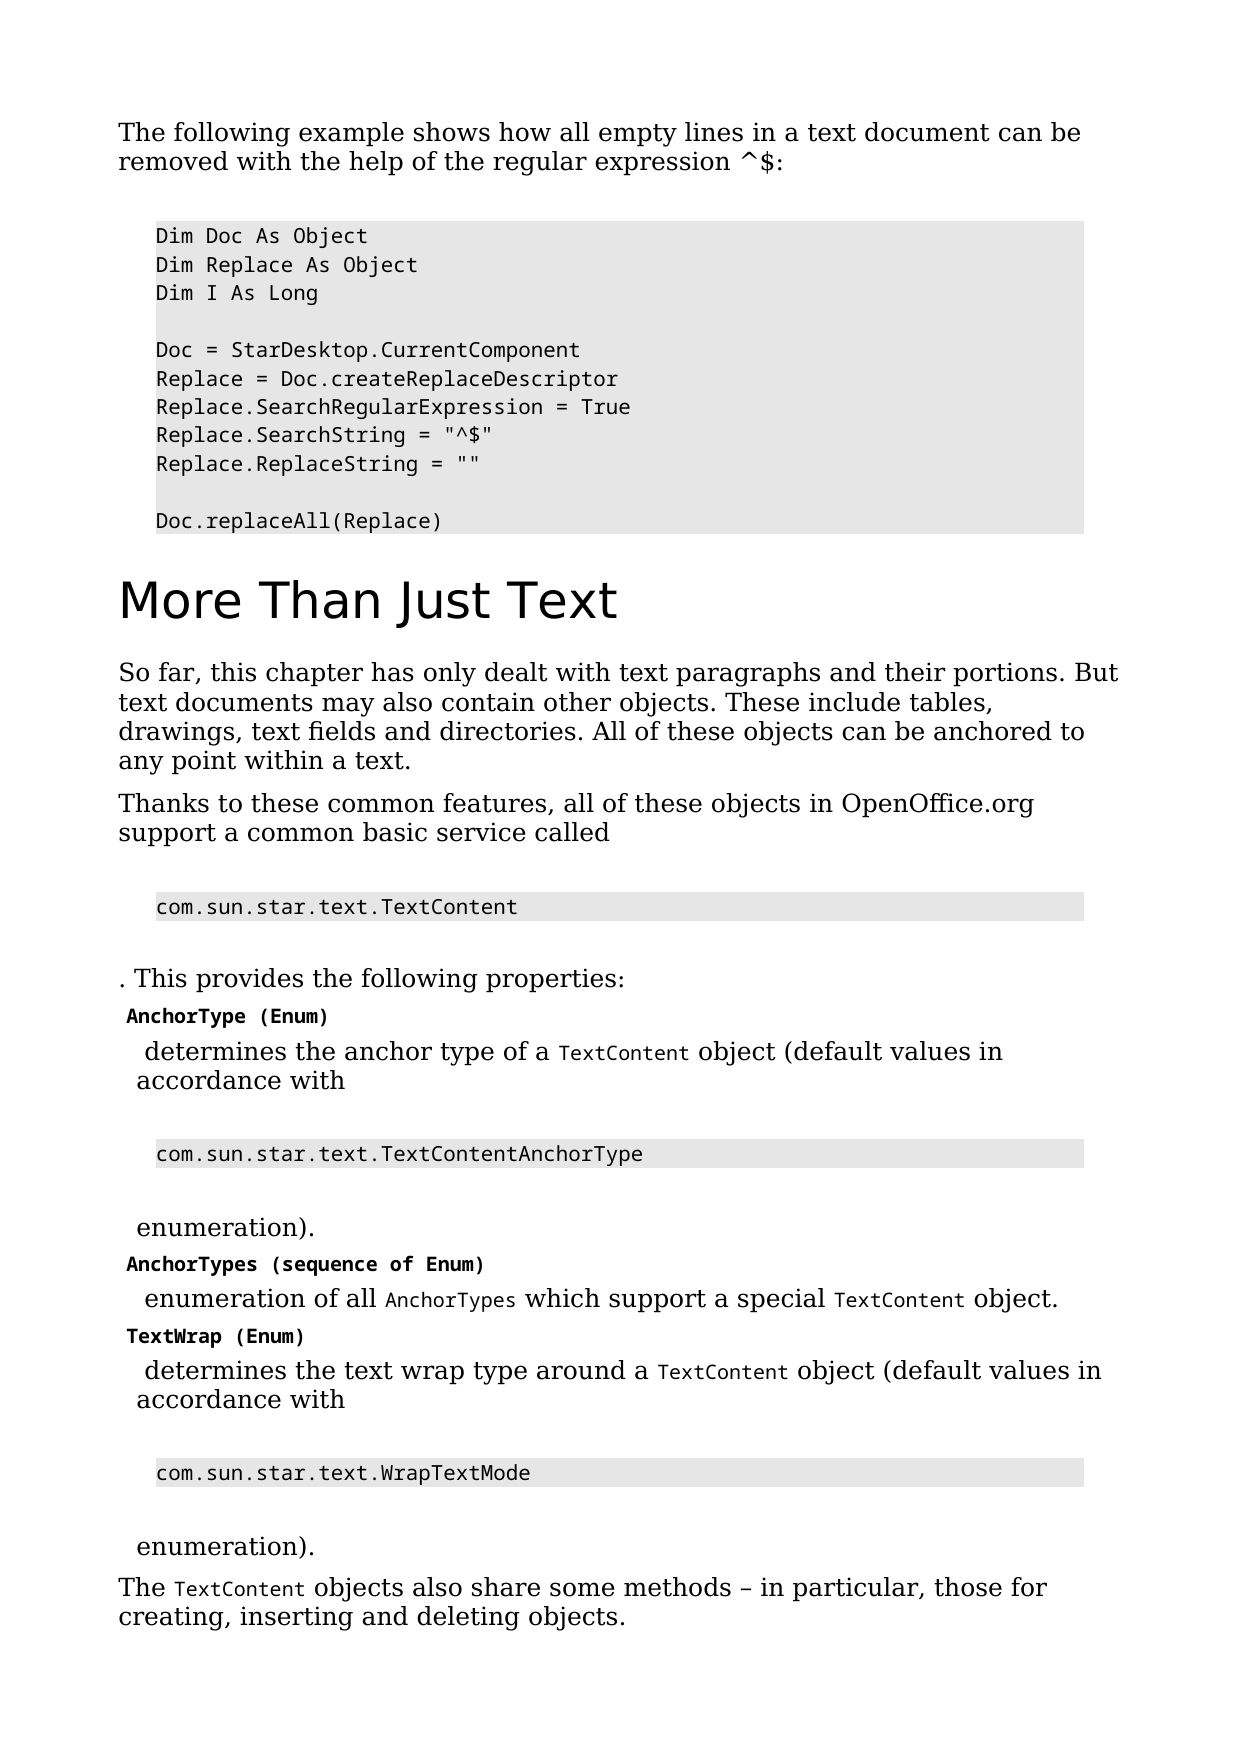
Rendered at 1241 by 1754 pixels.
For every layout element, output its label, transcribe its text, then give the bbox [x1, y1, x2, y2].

text . This provides the following properties: [118, 964, 1122, 993]
list TextWrap (Enum) [118, 1320, 1122, 1349]
list determines the anchor type of a TextContent object (default values in accordance with [136, 1037, 1122, 1096]
list enumeration of all AnchorTypes which support a special TextContent object. [136, 1284, 1122, 1314]
list AnchorType (Enum) [118, 1001, 1122, 1030]
list enumeration). [136, 1213, 1122, 1242]
text So far, this chapter has only dealt with text paragraphs and their portions. But text documents may also contain other objects. These include tables, drawings, text fields and directories. All of these objects can be anchored to any point within a text. [118, 658, 1122, 775]
text The following example shows how all empty lines in a text document can be removed with the help of the regular expression ^$: [118, 118, 1122, 176]
text Dim Doc As Object Dim Replace As Object Dim I As Long Doc = StarDesktop.CurrentComponent Replace = Doc.createReplaceDescriptor Replace.SearchRegularExpression = True Replace.SearchString = "^$" Replace.ReplaceString = "" Doc.replaceAll(Replace) [156, 221, 1084, 534]
list com.sun.star.text.WrapTextMode [156, 1458, 1084, 1487]
text The TextContent objects also share some methods – in particular, those for creating, inserting and deleting objects. [118, 1573, 1122, 1631]
list com.sun.star.text.TextContentAnchorType [156, 1139, 1084, 1168]
list determines the text wrap type around a TextContent object (default values in accordance with [136, 1356, 1122, 1415]
list AnchorTypes (sequence of Enum) [118, 1248, 1122, 1277]
text com.sun.star.text.TextContent [156, 892, 1084, 921]
list enumeration). [136, 1532, 1122, 1561]
text Thanks to these common features, all of these objects in OpenOffice.org support a common basic service called [118, 789, 1122, 847]
subtitle More Than Just Text [118, 572, 1122, 630]
